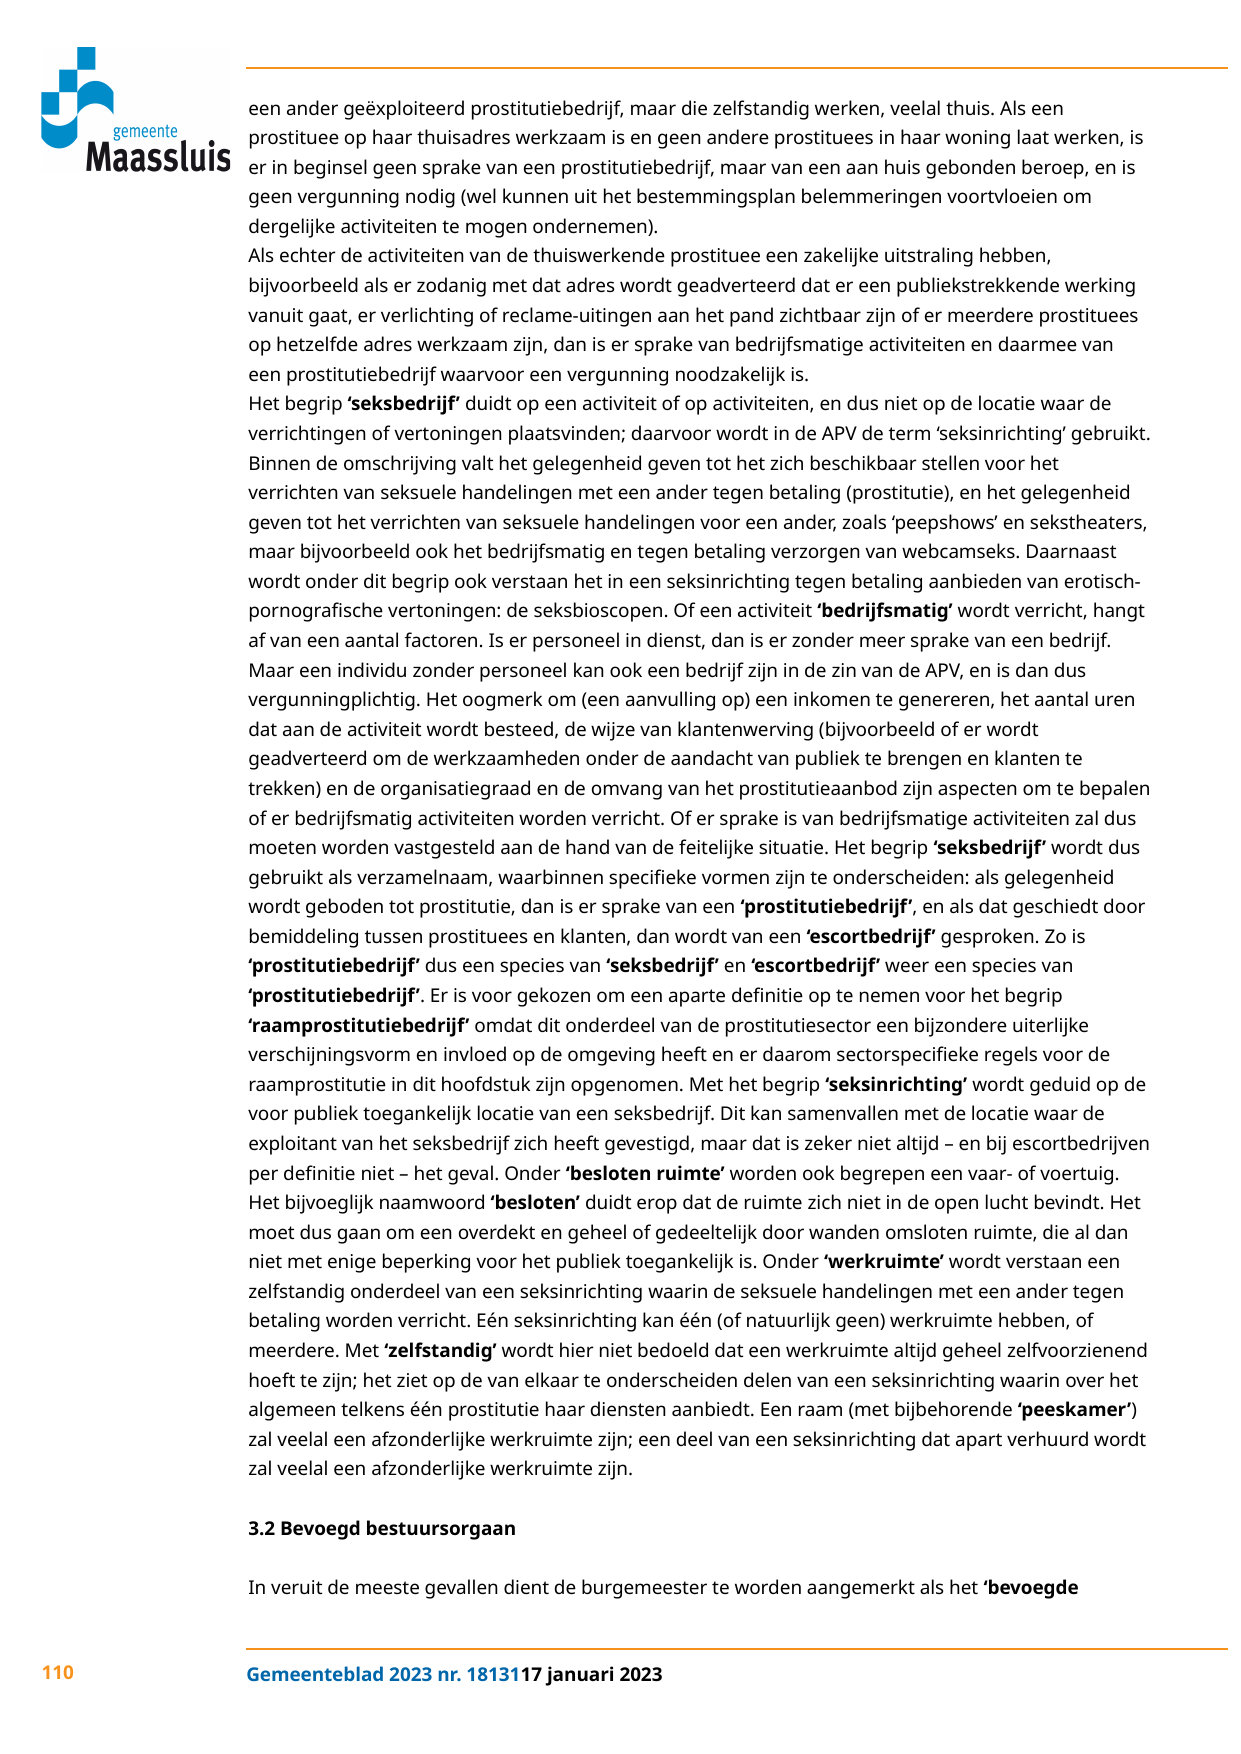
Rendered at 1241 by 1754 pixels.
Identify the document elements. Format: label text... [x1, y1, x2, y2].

picture [41, 47, 77, 92]
text Het begrip ‘seksbedrijf’ duidt op een activiteit of op activiteiten, en dus niet op de locatie waar de verrichtingen of vertoningen plaatsvinden; daarvoor wordt in de APV de term ‘seksinrichting’ gebruikt. Binnen de omschrijving valt het gelegenheid geven tot het zich beschikbaar stellen voor het verrichten van seksuele handelingen met een ander tegen betaling (prostitutie), en het gelegenheid geven tot het verrichten van seksuele handelingen voor een ander, zoals ‘peepshows’ en sekstheaters, maar bijvoorbeeld ook het bedrijfsmatig en tegen betaling verzorgen van webcamseks. Daarnaast wordt onder dit begrip ook verstaan het in een seksinrichting tegen betaling aanbieden van erotisch-pornografische vertoningen: de seksbioscopen. Of een activiteit ‘bedrijfsmatig’ wordt verricht, hangt af van een aantal factoren. Is er personeel in dienst, dan is er zonder meer sprake van een bedrijf. Maar een individu zonder personeel kan ook een bedrijf zijn in de zin van de APV, en is dan dus vergunningplichtig. Het oogmerk om (een aanvulling op) een inkomen te genereren, het aantal uren dat aan de activiteit wordt besteed, de wijze van klantenwerving (bijvoorbeeld of er wordt geadverteerd om de werkzaamheden onder de aandacht van publiek te brengen en klanten te trekken) en de organisatiegraad en de omvang van het prostitutieaanbod zijn aspecten om te bepalen of er bedrijfsmatig activiteiten worden verricht. Of er sprake is van bedrijfsmatige activiteiten zal dus moeten worden vastgesteld aan de hand van de feitelijke situatie. Het begrip ‘seksbedrijf’ wordt dus gebruikt als verzamelnaam, waarbinnen specifieke vormen zijn te onderscheiden: als gelegenheid wordt geboden tot prostitutie, dan is er sprake van een ‘prostitutiebedrijf’, en als dat geschiedt door bemiddeling tussen prostituees en klanten, dan wordt van een ‘escortbedrijf’ gesproken. Zo is ‘prostitutiebedrijf’ dus een species van ‘seksbedrijf’ en ‘escortbedrijf’ weer een species van ‘prostitutiebedrijf’. Er is voor gekozen om een aparte definitie op te nemen voor het begrip ‘raamprostitutiebedrijf’ omdat dit onderdeel van de prostitutiesector een bijzondere uiterlijke verschijningsvorm en invloed op de omgeving heeft en er daarom sectorspecifieke regels voor de raamprostitutie in dit hoofdstuk zijn opgenomen. Met het begrip ‘seksinrichting’ wordt geduid op de voor publiek toegankelijk locatie van een seksbedrijf. Dit kan samenvallen met de locatie waar de exploitant van het seksbedrijf zich heeft gevestigd, maar dat is zeker niet altijd – en bij escortbedrijven per definitie niet – het geval. Onder ‘besloten ruimte’ worden ook begrepen een vaar- of voertuig. Het bijvoeglijk naamwoord ‘besloten’ duidt erop dat de ruimte zich niet in de open lucht bevindt. Het moet dus gaan om een overdekt en geheel of gedeeltelijk door wanden omsloten ruimte, die al dan niet met enige beperking voor het publiek toegankelijk is. Onder ‘werkruimte’ wordt verstaan een zelfstandig onderdeel van een seksinrichting waarin de seksuele handelingen met een ander tegen betaling worden verricht. Eén seksinrichting kan één (of natuurlijk geen) werkruimte hebben, of meerdere. Met ‘zelfstandig’ wordt hier niet bedoeld dat een werkruimte altijd geheel zelfvoorzienend hoeft te zijn; het ziet op de van elkaar te onderscheiden delen van een seksinrichting waarin over het algemeen telkens één prostitutie haar diensten aanbiedt. Een raam (met bijbehorende ‘peeskamer’) zal veelal een afzonderlijke werkruimte zijn; een deel van een seksinrichting dat apart verhuurd wordt zal veelal een afzonderlijke werkruimte zijn. [248, 391, 1152, 1481]
text In veruit de meeste gevallen dient de burgemeester te worden aangemerkt als het ‘bevoegde [248, 1574, 1152, 1600]
text Als echter de activiteiten van de thuiswerkende prostituee een zakelijke uitstraling hebben, bijvoorbeeld als er zodanig met dat adres wordt geadverteerd dat er een publiekstrekkende werking vanuit gaat, er verlichting of reclame-uitingen aan het pand zichtbaar zijn of er meerdere prostituees op hetzelfde adres werkzaam zijn, dan is er sprake van bedrijfsmatige activiteiten en daarmee van een prostitutiebedrijf waarvoor een vergunning noodzakelijk is. [248, 243, 1152, 387]
picture [41, 47, 231, 172]
text een ander geëxploiteerd prostitutiebedrijf, maar die zelfstandig werken, veelal thuis. Als een prostituee op haar thuisadres werkzaam is en geen andere prostituees in haar woning laat werken, is er in beginsel geen sprake van een prostitutiebedrijf, maar van een aan huis gebonden beroep, en is geen vergunning nodig (wel kunnen uit het bestemmingsplan belemmeringen voortvloeien om dergelijke activiteiten te mogen ondernemen). [248, 95, 1152, 239]
text 3.2 Bevoegd bestuursorgaan [248, 1515, 1152, 1541]
